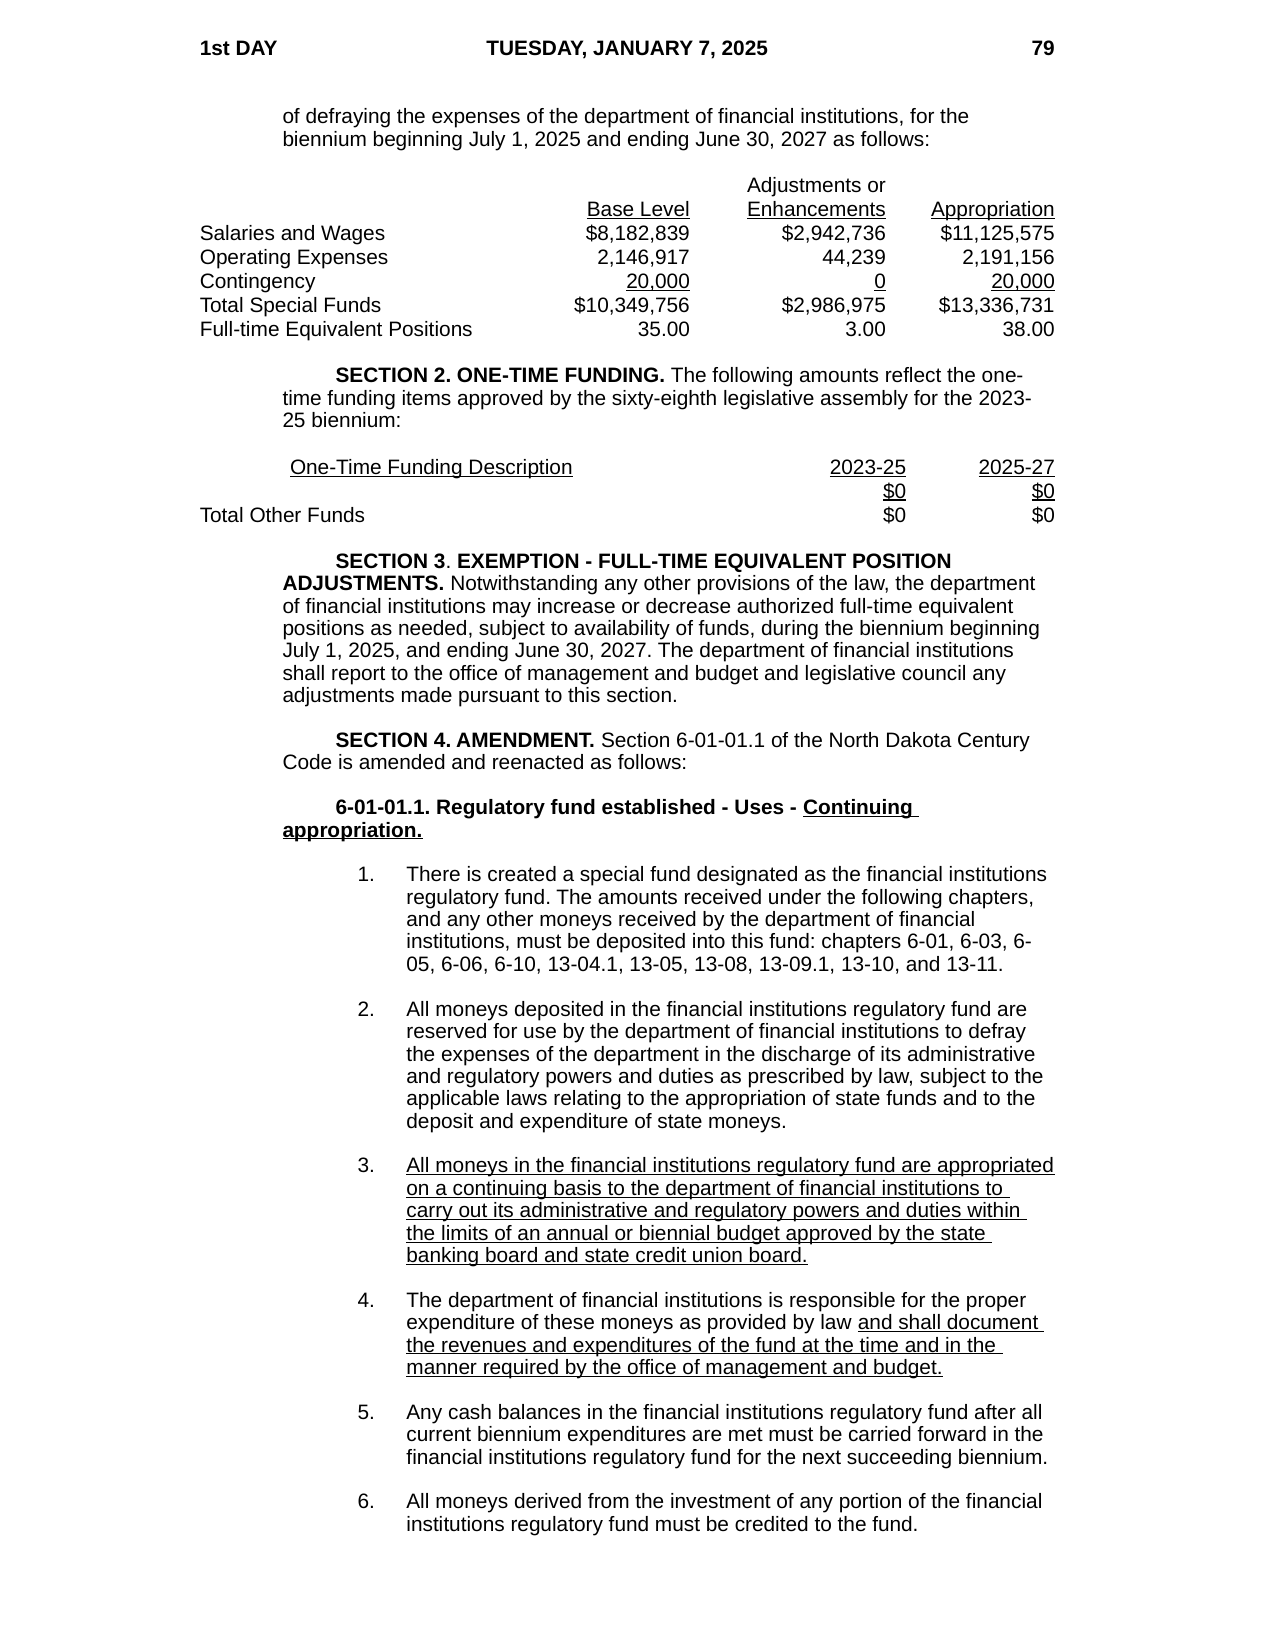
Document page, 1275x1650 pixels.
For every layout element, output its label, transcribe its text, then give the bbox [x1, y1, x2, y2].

text 6-01-01.1. Regulatory fund established - Uses - Continuing appropriation. [282, 797, 1054, 841]
table_header Adjustments or Enhancements [690, 173, 886, 221]
table_cell 20,000 [495, 269, 689, 293]
text 6. All moneys derived from the investment of any portion of the financial institutions regulatory fund must be credited to the fund. [199, 1491, 1054, 1536]
table_cell $2,942,736 [690, 221, 886, 245]
table_header 2023-25 [663, 455, 906, 478]
text 1. There is created a special fund designated as the financial institutions regulatory fund. The amounts received under the following chapters, and any other moneys received by the department of financial institutions, must be deposited into this fund: chapters 6-01, 6-03, 6-05, 6-06, 6-10, 13-04.1, 13-05, 13-08, 13-09.1, 13-10, and 13-11. [199, 864, 1054, 976]
table_cell Total Other Funds [200, 503, 663, 526]
table_header One-Time Funding Description [200, 455, 663, 478]
text 4. The department of financial institutions is responsible for the proper expenditure of these moneys as provided by law and shall document the revenues and expenditures of the fund at the time and in the manner required by the office of management and budget. [199, 1289, 1054, 1379]
text 5. Any cash balances in the financial institutions regulatory fund after all current biennium expenditures are met must be carried forward in the financial institutions regulatory fund for the next succeeding biennium. [199, 1401, 1054, 1468]
table_cell $10,349,756 [495, 293, 689, 317]
table_cell 35.00 [495, 317, 689, 341]
table_cell Salaries and Wages [200, 221, 495, 245]
table_cell Operating Expenses [200, 245, 495, 269]
table_cell $11,125,575 [886, 221, 1054, 245]
table_header Base Level [495, 173, 689, 221]
table_cell Full-time Equivalent Positions [200, 317, 495, 341]
text SECTION 4. AMENDMENT. Section 6-01-01.1 of the North Dakota Century Code is amended and reenacted as follows: [282, 729, 1054, 774]
subtitle Page 79 [9, 9, 109, 33]
table_cell 3.00 [690, 317, 886, 341]
text 2. All moneys deposited in the financial institutions regulatory fund are reserved for use by the department of financial institutions to defray the expenses of the department in the discharge of its administrative and regulatory powers and duties as prescribed by law, subject to the applicable laws relating to the appropriation of state funds and to the deposit and expenditure of state moneys. [199, 998, 1054, 1133]
table_cell 38.00 [886, 317, 1054, 341]
table_header 2025-27 [906, 455, 1054, 478]
text SECTION 2. ONE-TIME FUNDING. The following amounts reflect the one-time funding items approved by the sixty-eighth legislative assembly for the 2023-25 biennium: [282, 365, 1054, 432]
table_cell $0 [906, 479, 1054, 502]
table_cell 0 [690, 269, 886, 293]
table_header Appropriation [886, 173, 1054, 221]
text [0, 0, 118, 42]
table_cell Contingency [200, 269, 495, 293]
table_cell 2,191,156 [886, 245, 1054, 269]
table_cell 44,239 [690, 245, 886, 269]
table_cell $8,182,839 [495, 221, 689, 245]
table_cell Total Special Funds [200, 293, 495, 317]
text 3. All moneys in the financial institutions regulatory fund are appropriated on a continuing basis to the department of financial institutions to carry out its administrative and regulatory powers and duties within the limits of an annual or biennial budget approved by the state banking board and state credit union board. [199, 1155, 1054, 1267]
table_cell 2,146,917 [495, 245, 689, 269]
text SECTION 3. EXEMPTION - FULL-TIME EQUIVALENT POSITION ADJUSTMENTS. Notwithstanding any other provisions of the law, the department of financial institutions may increase or decrease authorized full-time equivalent positions as needed, subject to availability of funds, during the biennium beginning July 1, 2025, and ending June 30, 2027. The department of financial institutions shall report to the office of management and budget and legislative council any adjustments made pursuant to this section. [282, 550, 1054, 707]
table_cell $0 [906, 503, 1054, 526]
table_cell [200, 479, 663, 502]
table_header [200, 173, 495, 221]
table_cell $0 [663, 503, 906, 526]
text of defraying the expenses of the department of financial institutions, for the biennium beginning July 1, 2025 and ending June 30, 2027 as follows: [282, 106, 1054, 151]
table_cell 20,000 [886, 269, 1054, 293]
table_cell $13,336,731 [886, 293, 1054, 317]
table_cell $2,986,975 [690, 293, 886, 317]
table_cell $0 [663, 479, 906, 502]
